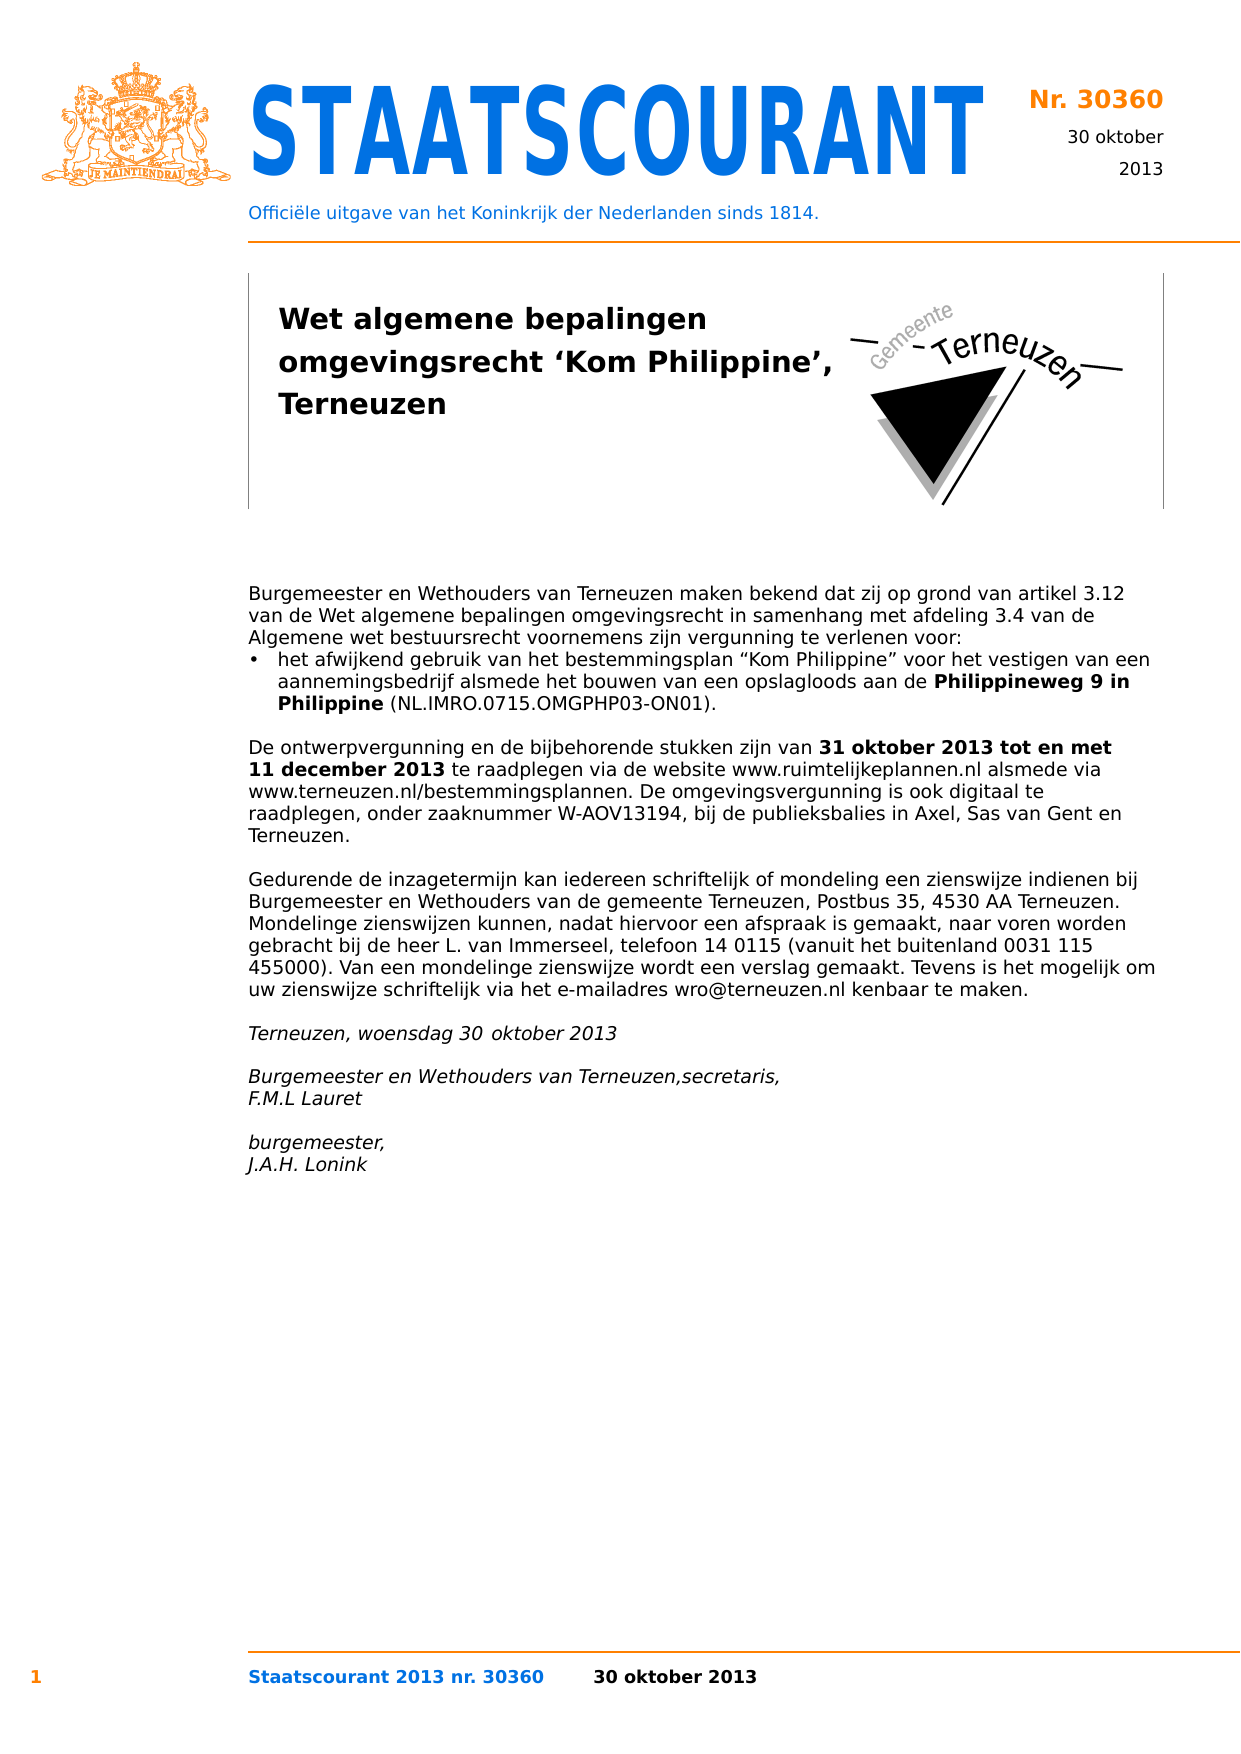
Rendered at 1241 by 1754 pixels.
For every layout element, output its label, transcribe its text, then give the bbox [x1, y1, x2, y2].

text Burgemeester en Wethouders van Terneuzen maken bekend dat zij op grond van artikel 3.12 van de Wet algemene bepalingen omgevingsrecht in samenhang met afdeling 3.4 van de Algemene wet bestuursrecht voornemens zijn vergunning te verlenen voor: [248, 583, 1163, 649]
subtitle Wet algemene bepalingen omgevingsrecht ‘Kom Philippine’, Terneuzen [249, 273, 1163, 302]
text De ontwerpvergunning en de bijbehorende stukken zijn van 31 oktober 2013 tot en met 11 december 2013 te raadplegen via de website www.ruimtelijkeplannen.nl alsmede via www.terneuzen.nl/bestemmingsplannen. De omgevingsvergunning is ook digitaal te raadplegen, onder zaaknummer W-AOV13194, bij de publieksbalies in Axel, Sas van Gent en Terneuzen. [248, 737, 1163, 847]
text Terneuzen, woensdag 30 oktober 2013 [248, 1022, 1163, 1044]
table_cell Officiële uitgave van het Koninkrijk der Nederlanden sinds 1814. [248, 203, 1240, 241]
picture [41, 62, 231, 186]
text • het afwijkend gebruik van het bestemmingsplan “Kom Philippine” voor het vestigen van een aannemingsbedrijf alsmede het bouwen van een opslagloods aan de Philippineweg 9 in Philippine (NL.IMRO.0715.OMGPHP03-ON01). [248, 649, 1163, 715]
table_header [25, 62, 248, 241]
table_cell 30 oktober [998, 121, 1240, 153]
table_header Nr. 30360 [998, 62, 1240, 121]
table_header STAATSCOURANT [248, 62, 998, 203]
table_cell 2013 [998, 153, 1240, 203]
text burgemeester, J.A.H. Lonink [248, 1132, 1163, 1176]
text Burgemeester en Wethouders van Terneuzen,secretaris, F.M.L Lauret [248, 1066, 1163, 1110]
text Gedurende de inzagetermijn kan iedereen schriftelijk of mondeling een zienswijze indienen bij Burgemeester en Wethouders van de gemeente Terneuzen, Postbus 35, 4530 AA Terneuzen. Mondelinge zienswijzen kunnen, nadat hiervoor een afspraak is gemaakt, naar voren worden gebracht bij de heer L. van Immerseel, telefoon 14 0115 (vanuit het buitenland 0031 115 455000). Van een mondelinge zienswijze wordt een verslag gemaakt. Tevens is het mogelijk om uw zienswijze schriftelijk via het e-mailadres wro@terneuzen.nl kenbaar te maken. [248, 869, 1163, 1001]
picture [838, 302, 1134, 510]
